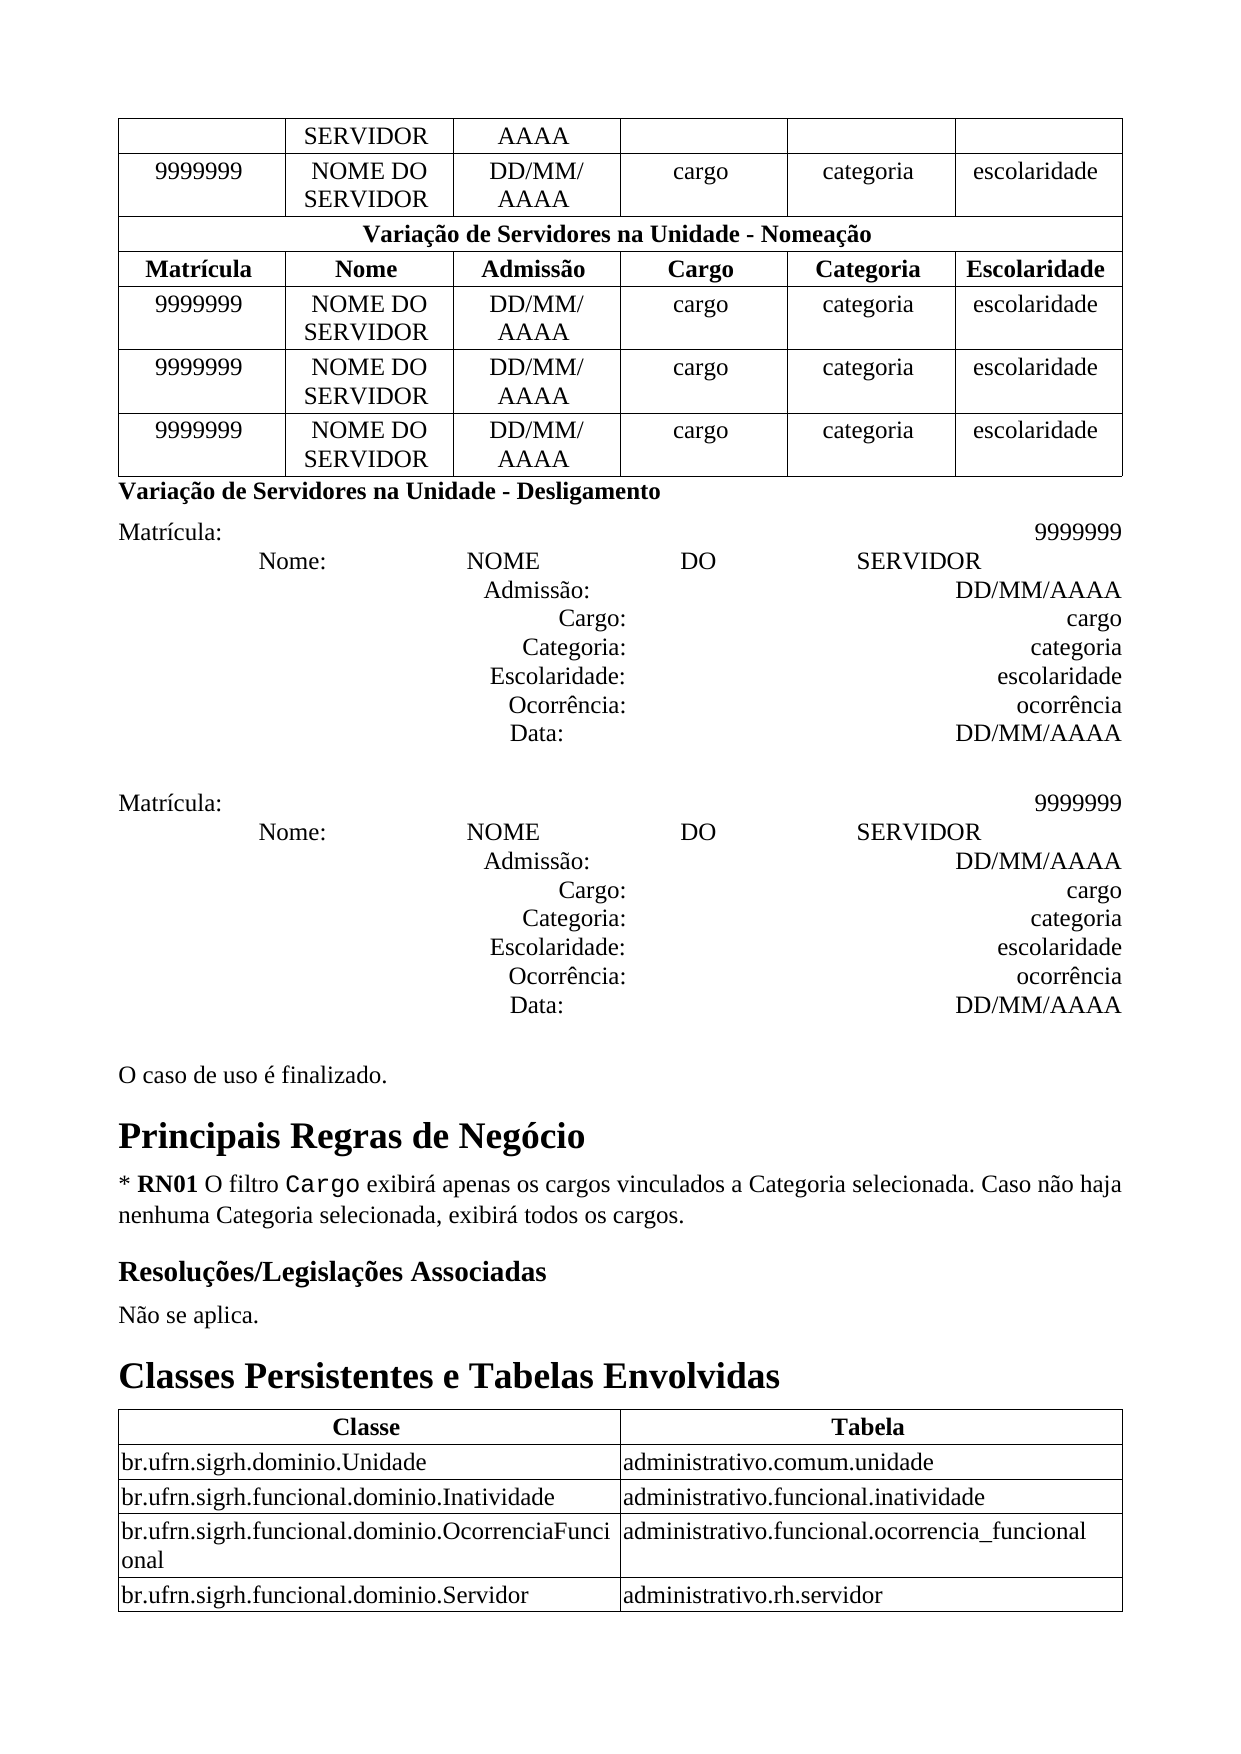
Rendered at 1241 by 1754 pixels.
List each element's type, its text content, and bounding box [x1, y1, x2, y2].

table_cell [788, 119, 955, 153]
table_cell escolaridade [956, 414, 1122, 476]
text Matrícula: 9999999 Nome: NOME DO SERVIDOR Admissão: DD/MM/AAAA Cargo: cargo Categoria: categoria Escolaridade: escolaridade Ocorrência: ocorrência Data: DD/MM/AAAA [118, 788, 1122, 1047]
text Matrícula: 9999999 Nome: NOME DO SERVIDOR Admissão: DD/MM/AAAA Cargo: cargo Categoria: categoria Escolaridade: escolaridade Ocorrência: ocorrência Data: DD/MM/AAAA [118, 517, 1122, 776]
table_cell categoria [788, 414, 955, 476]
table_cell Variação de Servidores na Unidade - Nomeação [119, 217, 1122, 251]
table_cell categoria [788, 154, 955, 216]
table_cell NOME DO SERVIDOR [286, 350, 453, 412]
table_cell escolaridade [956, 287, 1122, 349]
table_cell escolaridade [956, 350, 1122, 412]
table_cell categoria [788, 350, 955, 412]
table_cell Matrícula [119, 252, 285, 286]
text Variação de Servidores na Unidade - Desligamento [118, 477, 1122, 505]
table_cell NOME DO SERVIDOR [286, 154, 453, 216]
table_cell Nome [286, 252, 453, 286]
table_cell [621, 119, 787, 153]
table_cell escolaridade [956, 154, 1122, 216]
table_cell Categoria [788, 252, 955, 286]
table_cell DD/MM/AAAA [454, 154, 620, 216]
table_cell 9999999 [119, 287, 285, 349]
table_cell administrativo.funcional.ocorrencia_funcional [621, 1514, 1122, 1577]
table_cell DD/MM/AAAA [454, 287, 620, 349]
table_cell categoria [788, 287, 955, 349]
table_cell br.ufrn.sigrh.funcional.dominio.OcorrenciaFuncional [119, 1514, 620, 1577]
table_cell 9999999 [119, 414, 285, 476]
subtitle Principais Regras de Negócio [118, 1113, 1122, 1157]
table_cell cargo [621, 350, 787, 412]
text Não se aplica. [118, 1300, 1122, 1328]
subtitle Resoluções/Legislações Associadas [118, 1254, 1122, 1287]
table_cell cargo [621, 414, 787, 476]
text O caso de uso é finalizado. [118, 1060, 1122, 1088]
table_cell br.ufrn.sigrh.funcional.dominio.Inatividade [119, 1480, 620, 1513]
table_cell cargo [621, 287, 787, 349]
table_header Classe [119, 1410, 620, 1444]
table_cell NOME DO SERVIDOR [286, 414, 453, 476]
table_cell NOME DO SERVIDOR [286, 287, 453, 349]
table_cell cargo [621, 154, 787, 216]
text * RN01 O filtro Cargo exibirá apenas os cargos vinculados a Categoria selecionada. Caso não haja nenhuma Categoria selecionada, exibirá todos os cargos. [118, 1169, 1122, 1229]
table_cell br.ufrn.sigrh.funcional.dominio.Servidor [119, 1578, 620, 1611]
table_cell Escolaridade [956, 252, 1122, 286]
table_cell SERVIDOR [286, 119, 453, 153]
table_cell administrativo.comum.unidade [621, 1445, 1122, 1478]
subtitle Classes Persistentes e Tabelas Envolvidas [118, 1353, 1122, 1397]
table_cell [119, 119, 285, 153]
table_cell [956, 119, 1122, 153]
table_cell Cargo [621, 252, 787, 286]
table_cell br.ufrn.sigrh.dominio.Unidade [119, 1445, 620, 1478]
table_cell DD/MM/AAAA [454, 414, 620, 476]
table_header Tabela [621, 1410, 1122, 1444]
table_cell 9999999 [119, 350, 285, 412]
table_cell DD/MM/AAAA [454, 350, 620, 412]
table_cell administrativo.funcional.inatividade [621, 1480, 1122, 1513]
table_cell AAAA [454, 119, 620, 153]
table_cell Admissão [454, 252, 620, 286]
table_cell administrativo.rh.servidor [621, 1578, 1122, 1611]
table_cell 9999999 [119, 154, 285, 216]
